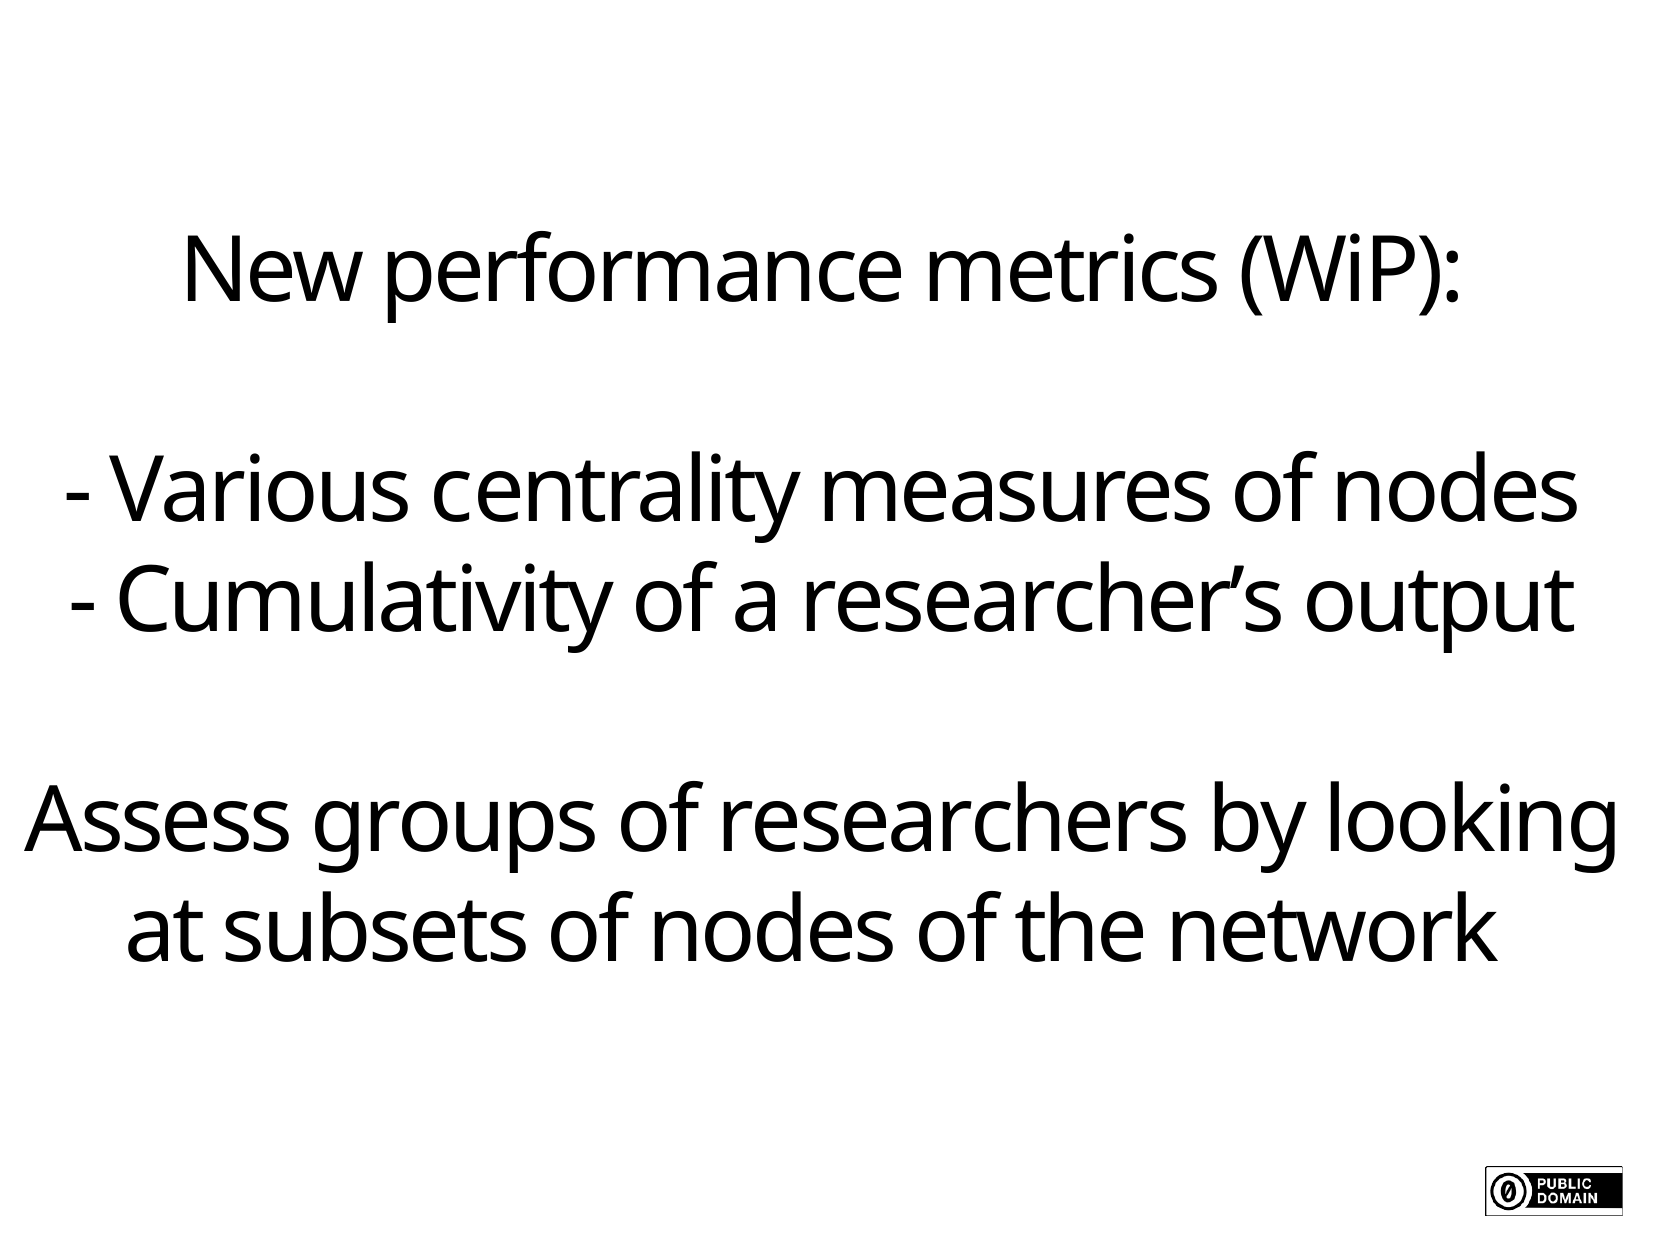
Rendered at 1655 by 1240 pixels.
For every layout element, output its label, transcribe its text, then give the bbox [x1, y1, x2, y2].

text_box [1485, 1167, 1623, 1215]
text_box New performance metrics (WiP): - Various centrality measures of nodes - Cumulativity of a researcher’s output Assess groups of researchers by looking at subsets of nodes of the network [22, 210, 1623, 1210]
